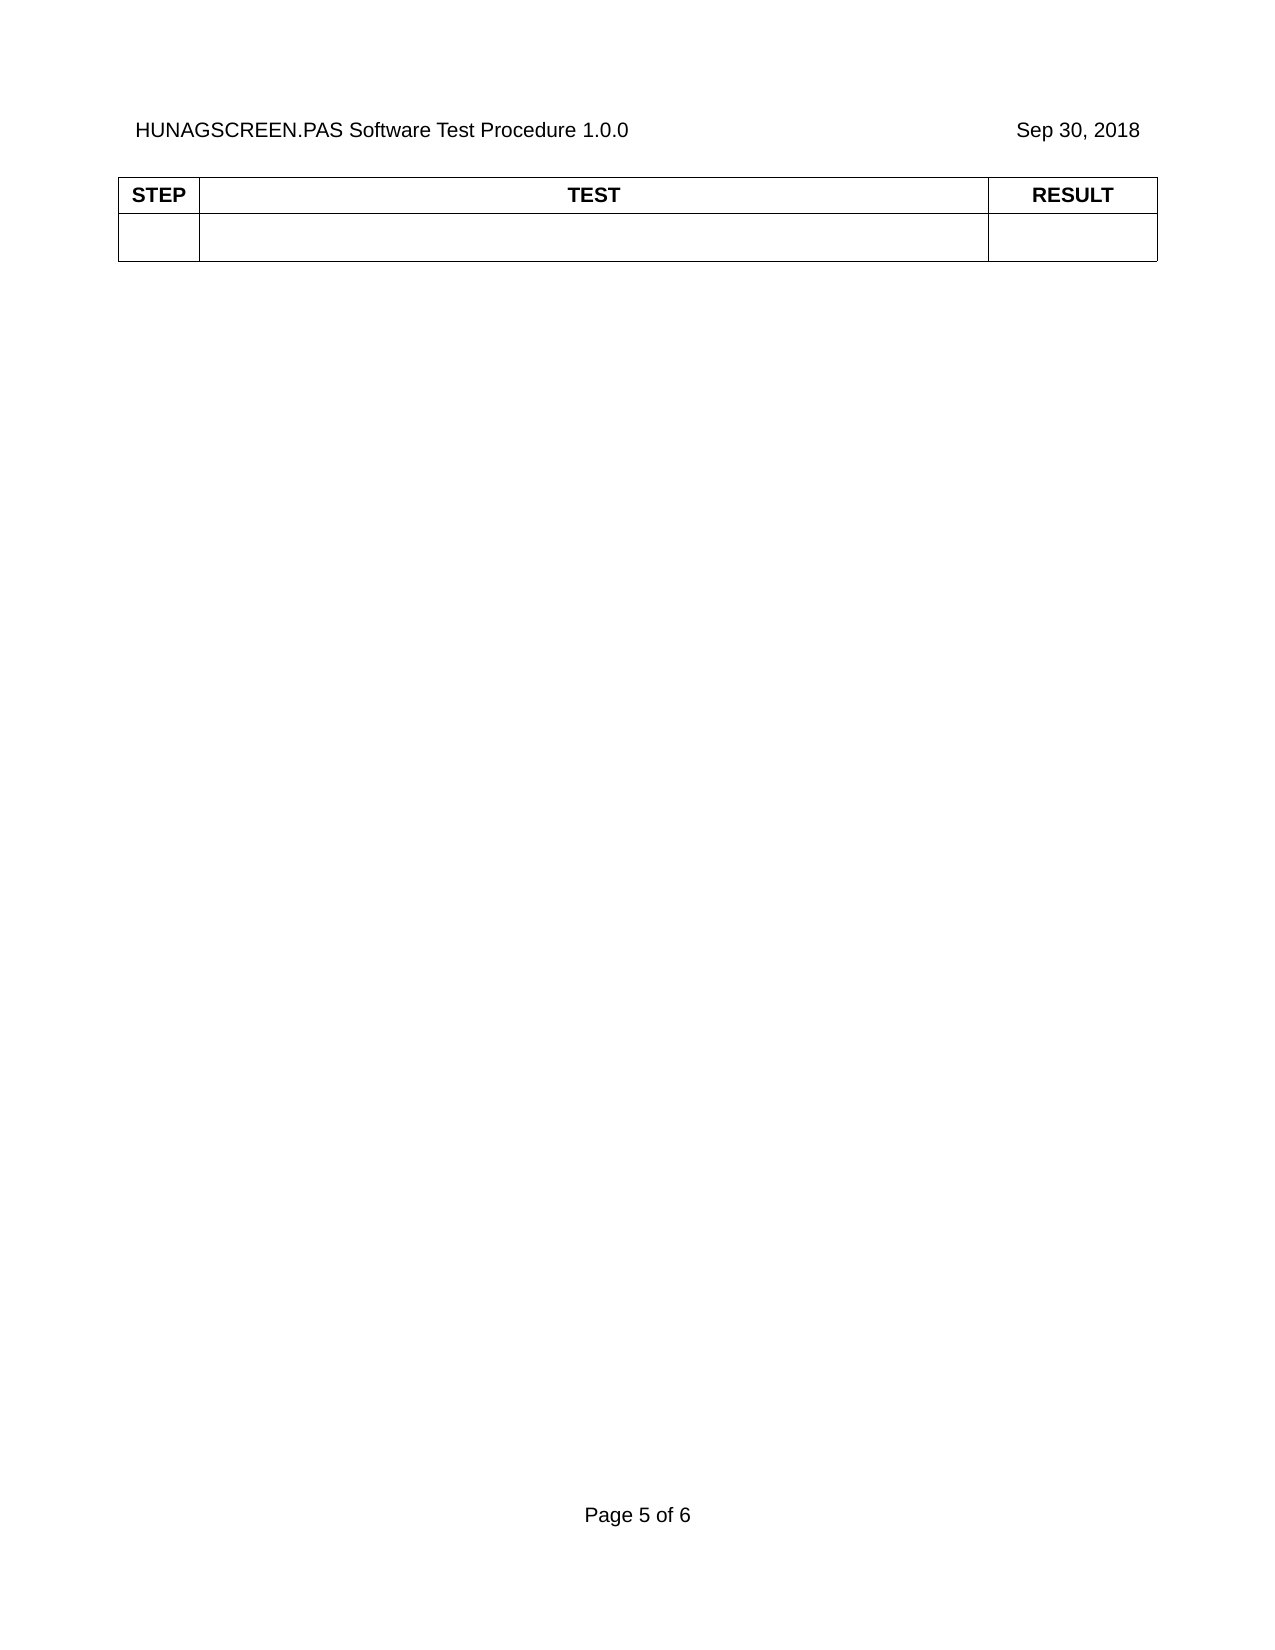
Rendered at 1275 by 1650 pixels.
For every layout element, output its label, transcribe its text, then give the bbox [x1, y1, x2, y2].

table_cell [989, 214, 1157, 261]
table_header TEST [200, 178, 988, 213]
table_header STEP [119, 178, 199, 213]
table_cell [200, 214, 988, 261]
table_cell [119, 214, 199, 261]
table_header RESULT [989, 178, 1157, 213]
